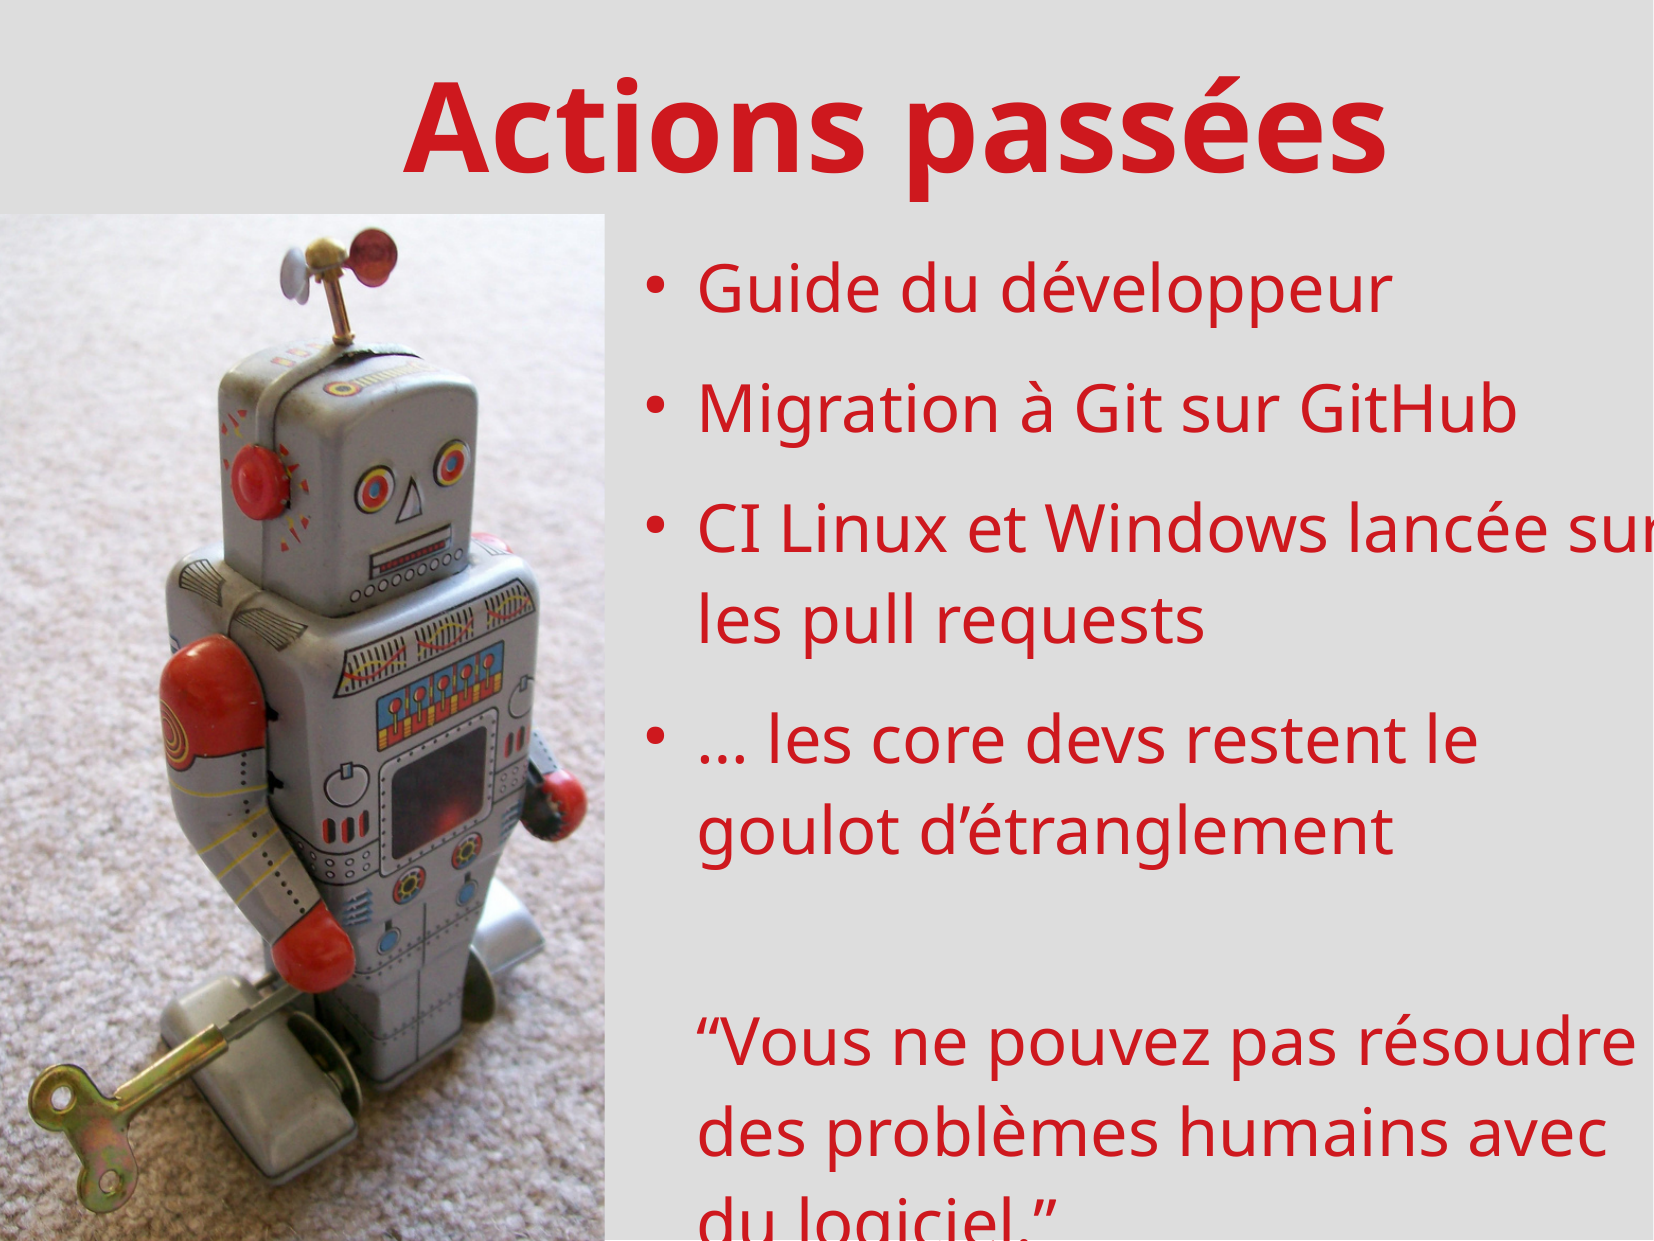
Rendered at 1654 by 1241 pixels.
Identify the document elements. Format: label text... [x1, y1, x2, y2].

list Guide du développeur Migration à Git sur GitHub CI Linux et Windows lancée sur les pull requests … les core devs restent le goulot d’étranglement “Vous ne pouvez pas résoudre des problèmes humains avec du logiciel.” – Baldur Bjarnason [643, 240, 1654, 1238]
text_box Actions passées [389, 31, 1472, 187]
picture [0, 214, 605, 1241]
